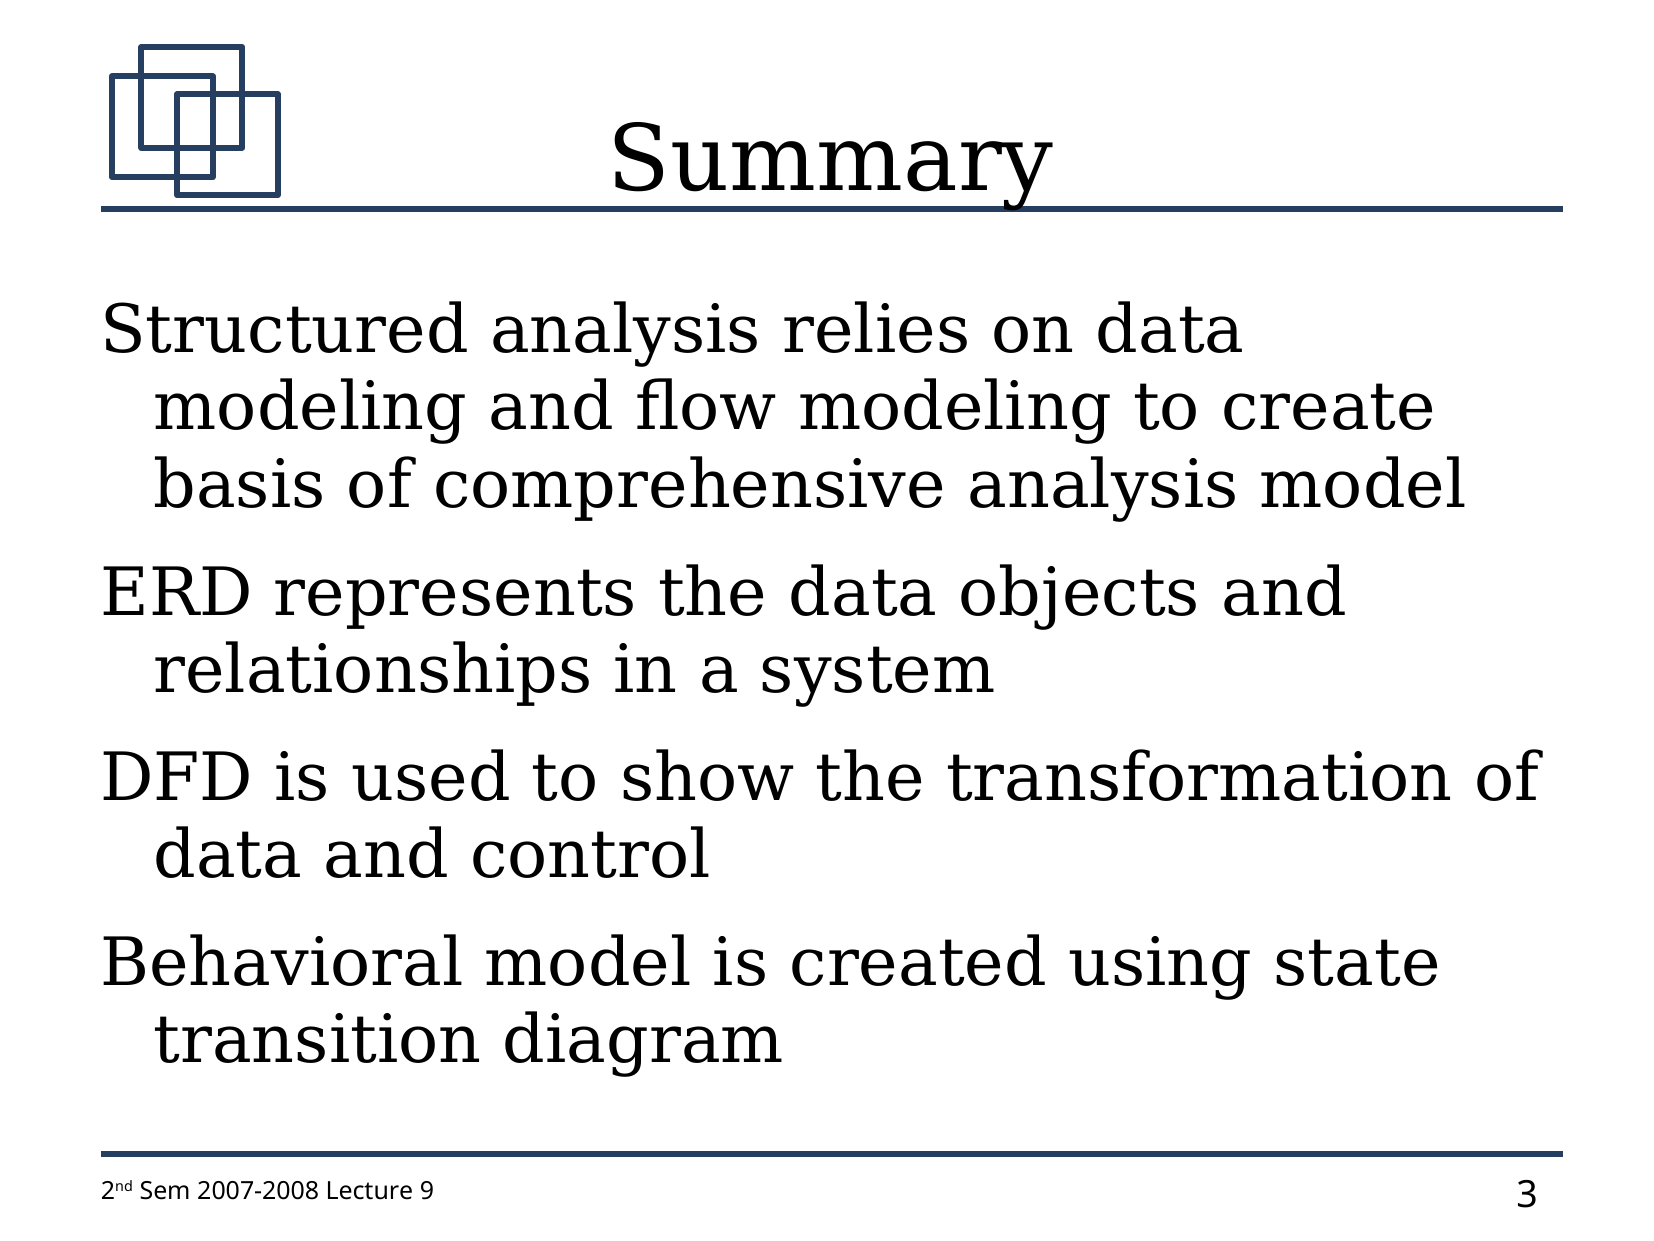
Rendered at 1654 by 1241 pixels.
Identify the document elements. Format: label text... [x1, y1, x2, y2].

title Summary [86, 55, 1576, 263]
list Structured analysis relies on data modeling and flow modeling to create basis of comprehensive analysis model ERD represents the data objects and relationships in a system DFD is used to show the transformation of data and control Behavioral model is created using state transition diagram [82, 290, 1571, 1109]
